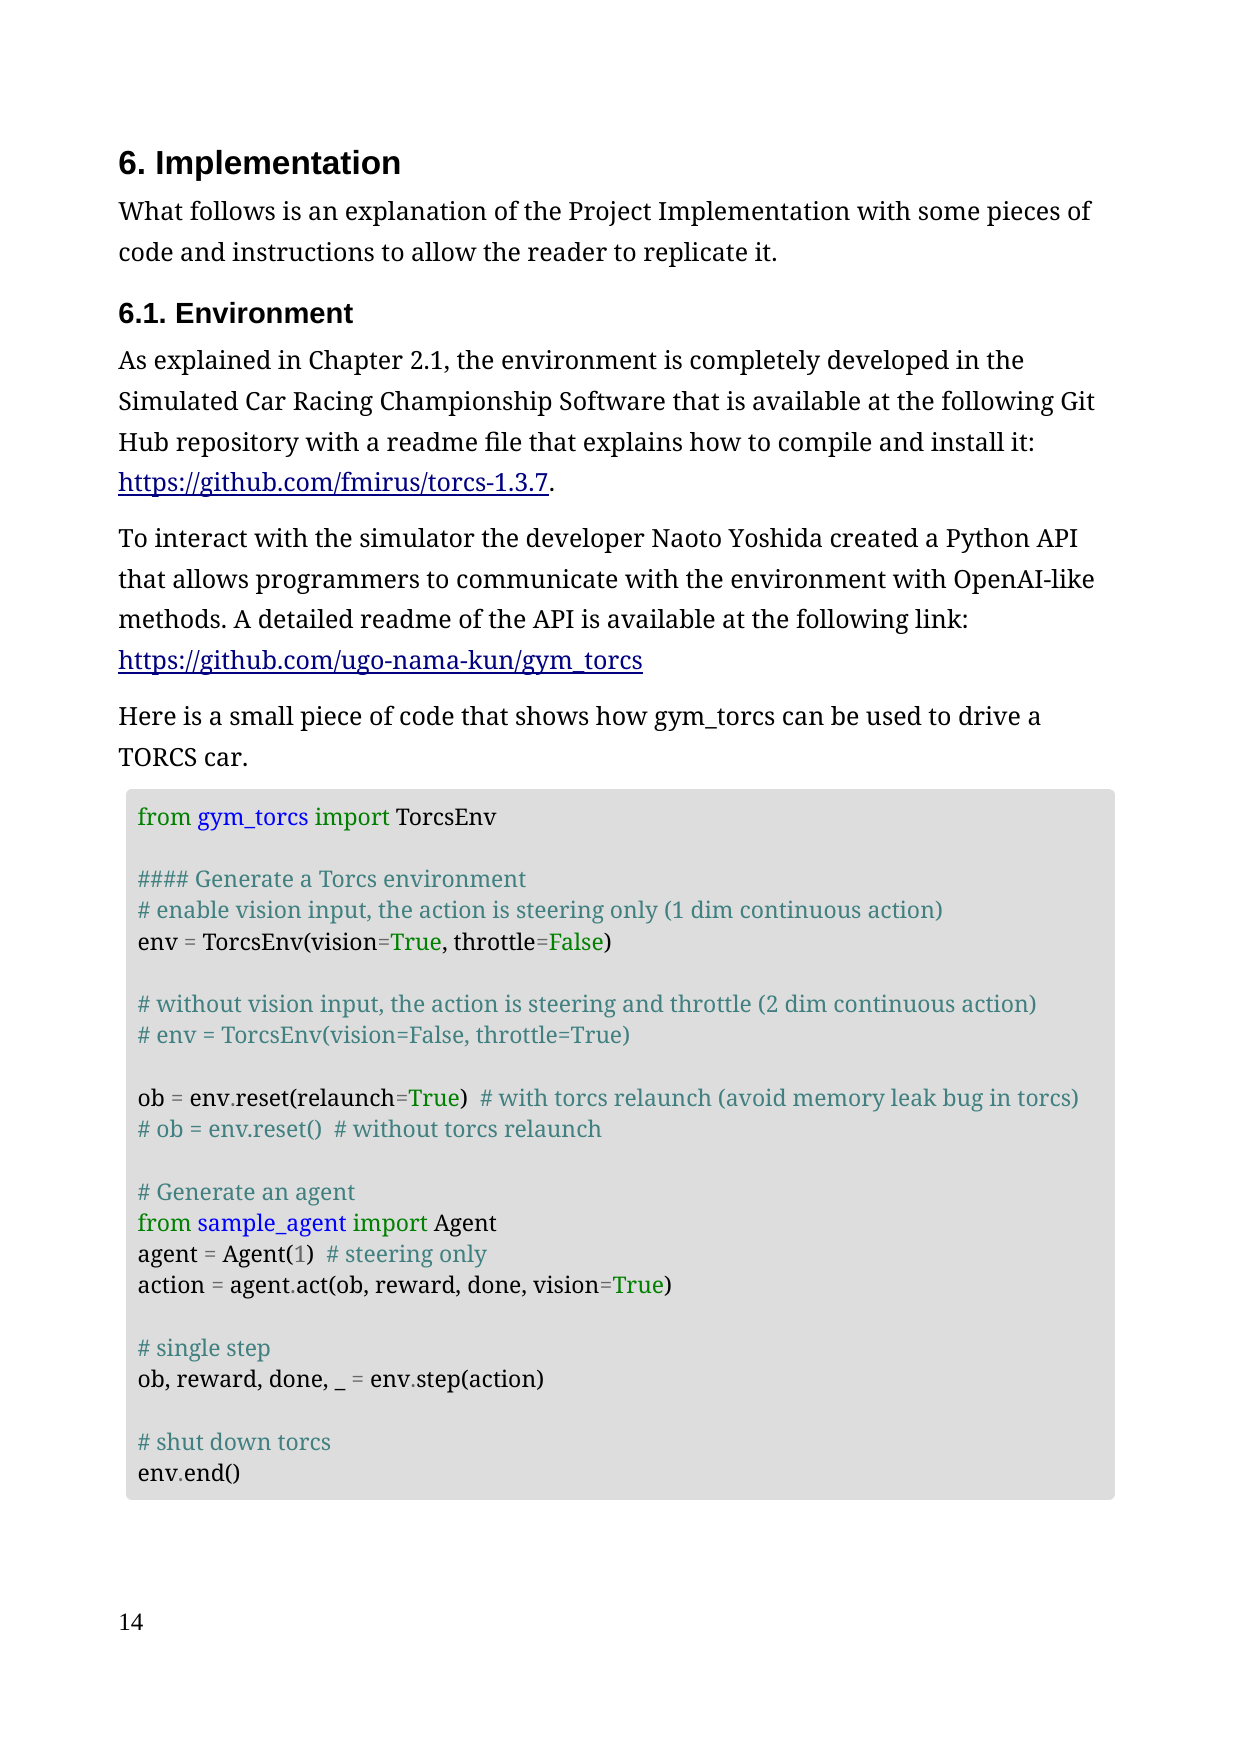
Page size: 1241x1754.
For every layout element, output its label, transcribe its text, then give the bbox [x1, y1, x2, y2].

text As explained in Chapter 2.1, the environment is completely developed in the Simulated Car Racing Championship Software that is available at the following Git Hub repository with a readme file that explains how to compile and install it: https://github.com/fmirus/torcs-1.3.7. [118, 343, 1122, 499]
subtitle Environment [118, 297, 1122, 330]
text What follows is an explanation of the Project Implementation with some pieces of code and instructions to allow the reader to replicate it. [118, 194, 1122, 269]
subtitle Implementation [118, 143, 1122, 182]
text To interact with the simulator the developer Naoto Yoshida created a Python API that allows programmers to communicate with the environment with OpenAI-like methods. A detailed readme of the API is available at the following link: https://github.com/ugo-nama-kun/gym_torcs [118, 521, 1122, 677]
text Here is a small piece of code that shows how gym_torcs can be used to drive a TORCS car. [118, 698, 1122, 773]
